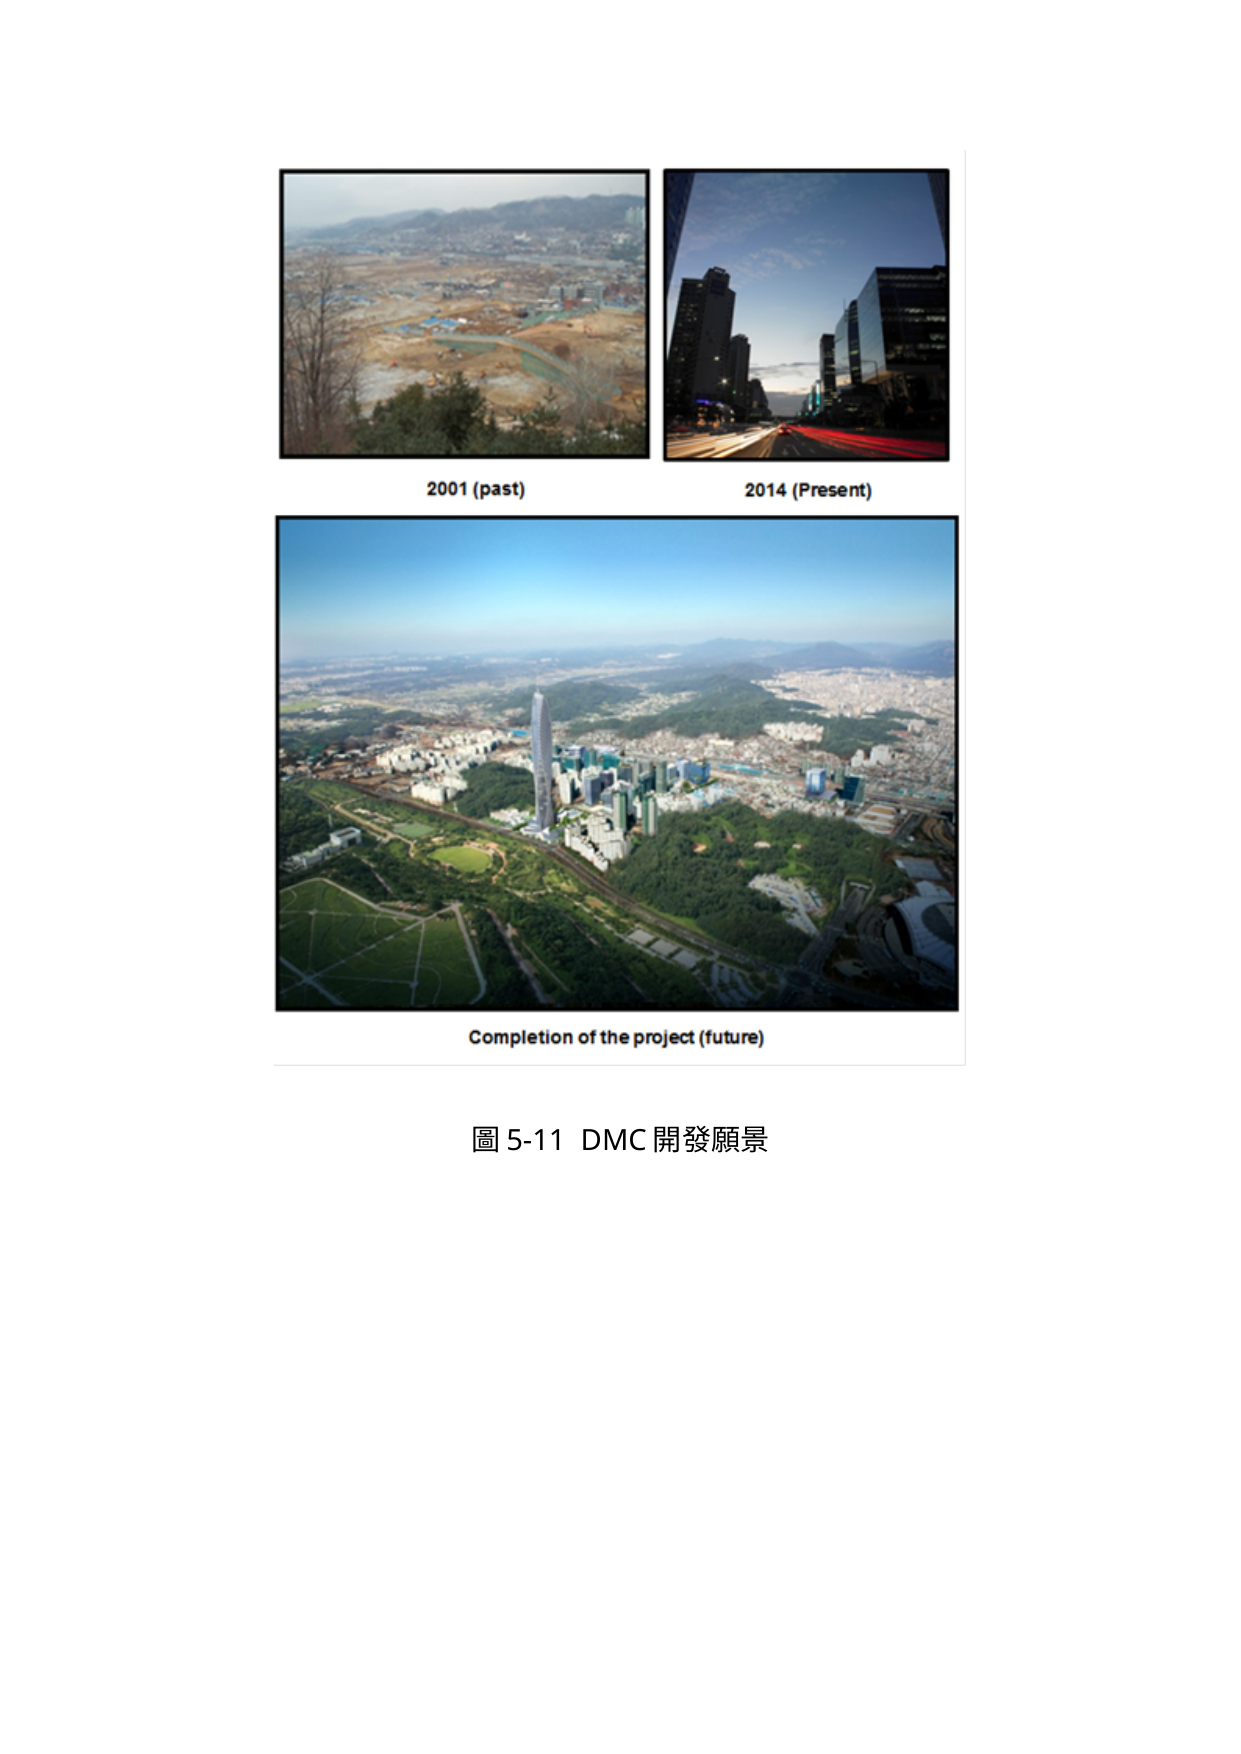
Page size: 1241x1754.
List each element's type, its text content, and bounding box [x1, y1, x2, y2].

picture [273, 150, 967, 1067]
text 圖5-11 DMC開發願景 [148, 1100, 1092, 1175]
